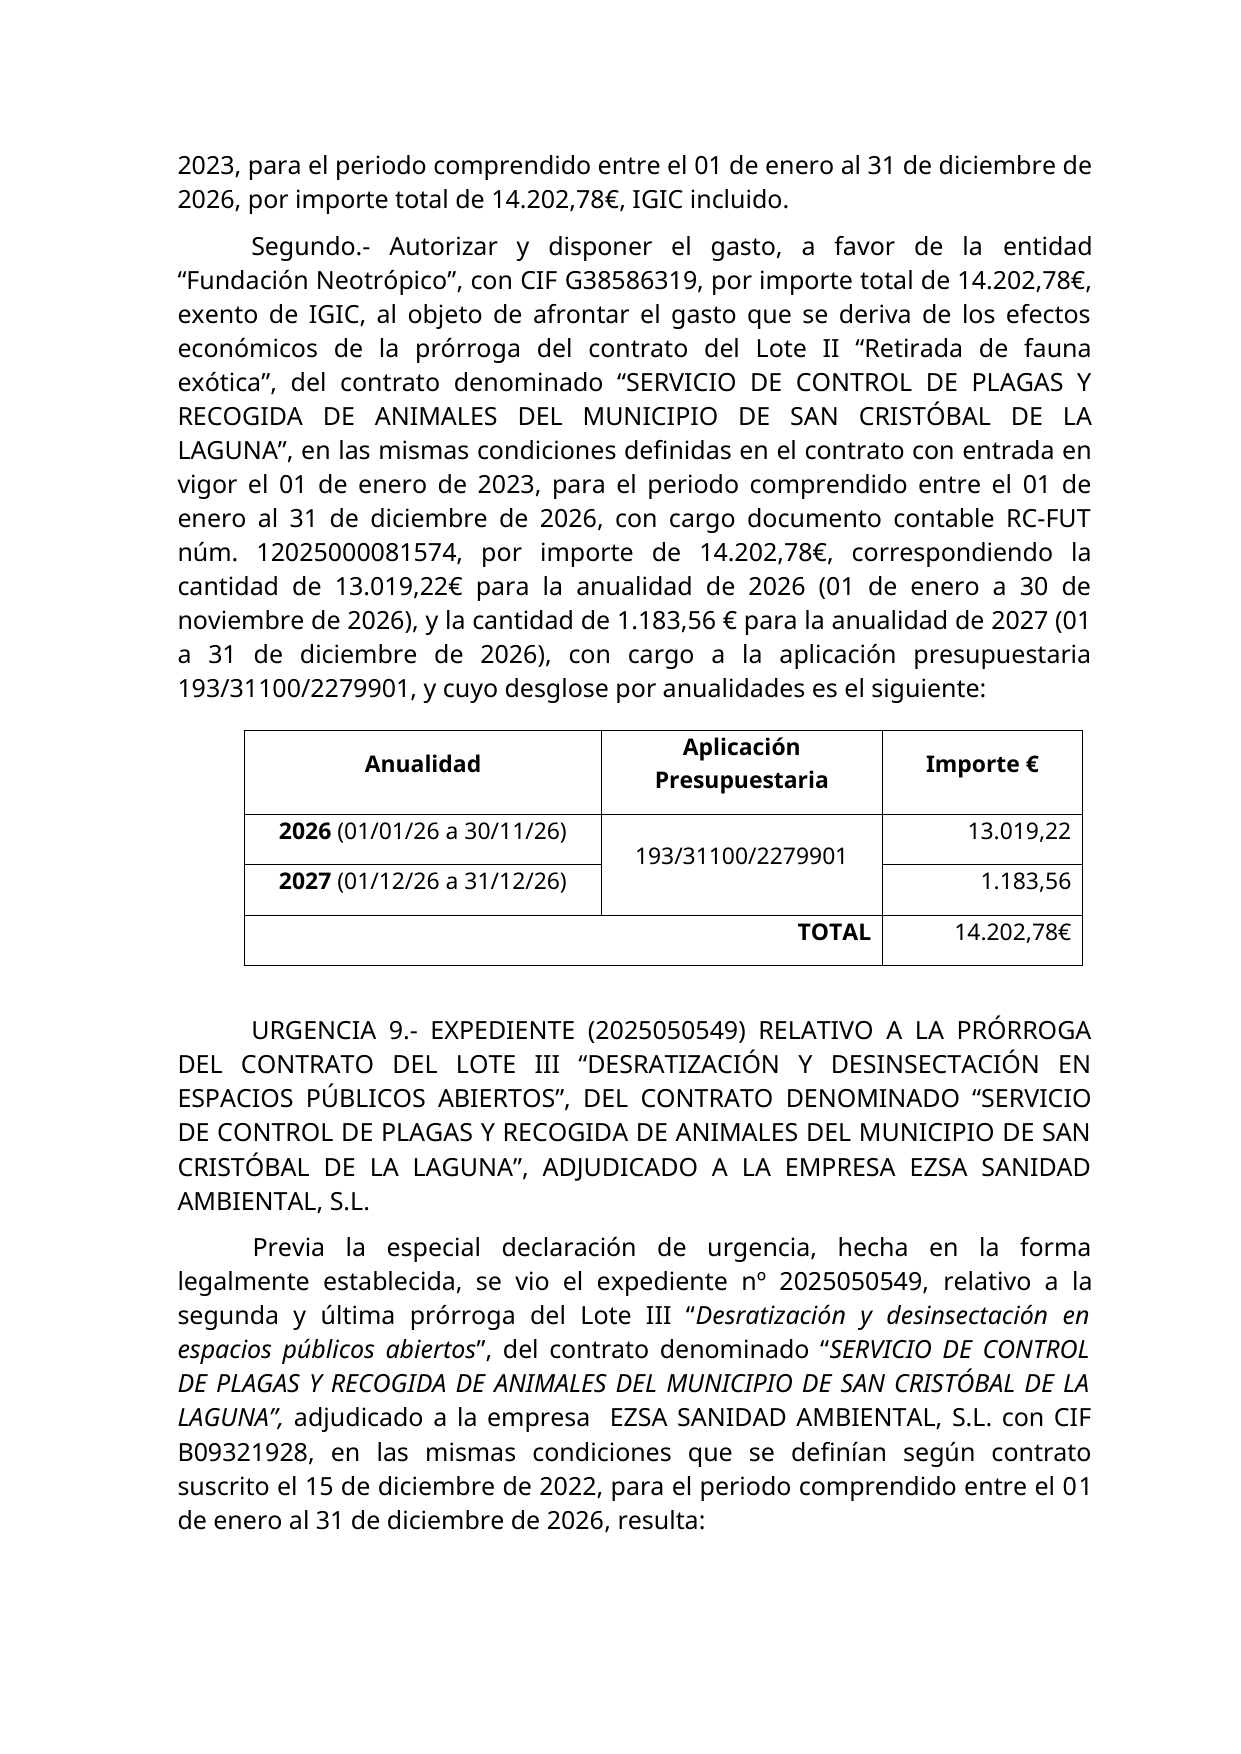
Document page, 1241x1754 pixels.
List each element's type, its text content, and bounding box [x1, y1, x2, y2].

table_cell TOTAL [245, 916, 882, 965]
table_cell 193/31100/2279901 [602, 815, 882, 915]
text Previa la especial declaración de urgencia, hecha en la forma legalmente establecida, se vio el expediente nº 2025050549, relativo a la segunda y última prórroga del Lote III “Desratización y desinsectación en espacios públicos abiertos”, del contrato denominado “SERVICIO DE CONTROL DE PLAGAS Y RECOGIDA DE ANIMALES DEL MUNICIPIO DE SAN CRISTÓBAL DE LA LAGUNA”, adjudicado a la empresa EZSA SANIDAD AMBIENTAL, S.L. con CIF B09321928, en las mismas condiciones que se definían según contrato suscrito el 15 de diciembre de 2022, para el periodo comprendido entre el 01 de enero al 31 de diciembre de 2026, resulta: [177, 1230, 1093, 1536]
table_header Anualidad [245, 731, 601, 814]
table_header Aplicación Presupuestaria [602, 731, 882, 814]
text 2023, para el periodo comprendido entre el 01 de enero al 31 de diciembre de 2026, por importe total de 14.202,78€, IGIC incluido. [177, 148, 1093, 216]
table_cell 1.183,56 [883, 865, 1082, 915]
text URGENCIA 9.- EXPEDIENTE (2025050549) RELATIVO A LA PRÓRROGA DEL CONTRATO DEL LOTE III “DESRATIZACIÓN Y DESINSECTACIÓN EN ESPACIOS PÚBLICOS ABIERTOS”, DEL CONTRATO DENOMINADO “SERVICIO DE CONTROL DE PLAGAS Y RECOGIDA DE ANIMALES DEL MUNICIPIO DE SAN CRISTÓBAL DE LA LAGUNA”, ADJUDICADO A LA EMPRESA EZSA SANIDAD AMBIENTAL, S.L. [177, 1013, 1093, 1217]
table_cell 14.202,78€ [883, 916, 1082, 965]
table_cell 2026 (01/01/26 a 30/11/26) [245, 815, 601, 864]
table_cell 13.019,22 [883, 815, 1082, 864]
table_cell 2027 (01/12/26 a 31/12/26) [245, 865, 601, 915]
text Segundo.- Autorizar y disponer el gasto, a favor de la entidad “Fundación Neotrópico”, con CIF G38586319, por importe total de 14.202,78€, exento de IGIC, al objeto de afrontar el gasto que se deriva de los efectos económicos de la prórroga del contrato del Lote II “Retirada de fauna exótica”, del contrato denominado “SERVICIO DE CONTROL DE PLAGAS Y RECOGIDA DE ANIMALES DEL MUNICIPIO DE SAN CRISTÓBAL DE LA LAGUNA”, en las mismas condiciones definidas en el contrato con entrada en vigor el 01 de enero de 2023, para el periodo comprendido entre el 01 de enero al 31 de diciembre de 2026, con cargo documento contable RC-FUT núm. 12025000081574, por importe de 14.202,78€, correspondiendo la cantidad de 13.019,22€ para la anualidad de 2026 (01 de enero a 30 de noviembre de 2026), y la cantidad de 1.183,56 € para la anualidad de 2027 (01 a 31 de diciembre de 2026), con cargo a la aplicación presupuestaria 193/31100/2279901, y cuyo desglose por anualidades es el siguiente: [177, 228, 1093, 705]
table_header Importe € [883, 731, 1082, 814]
